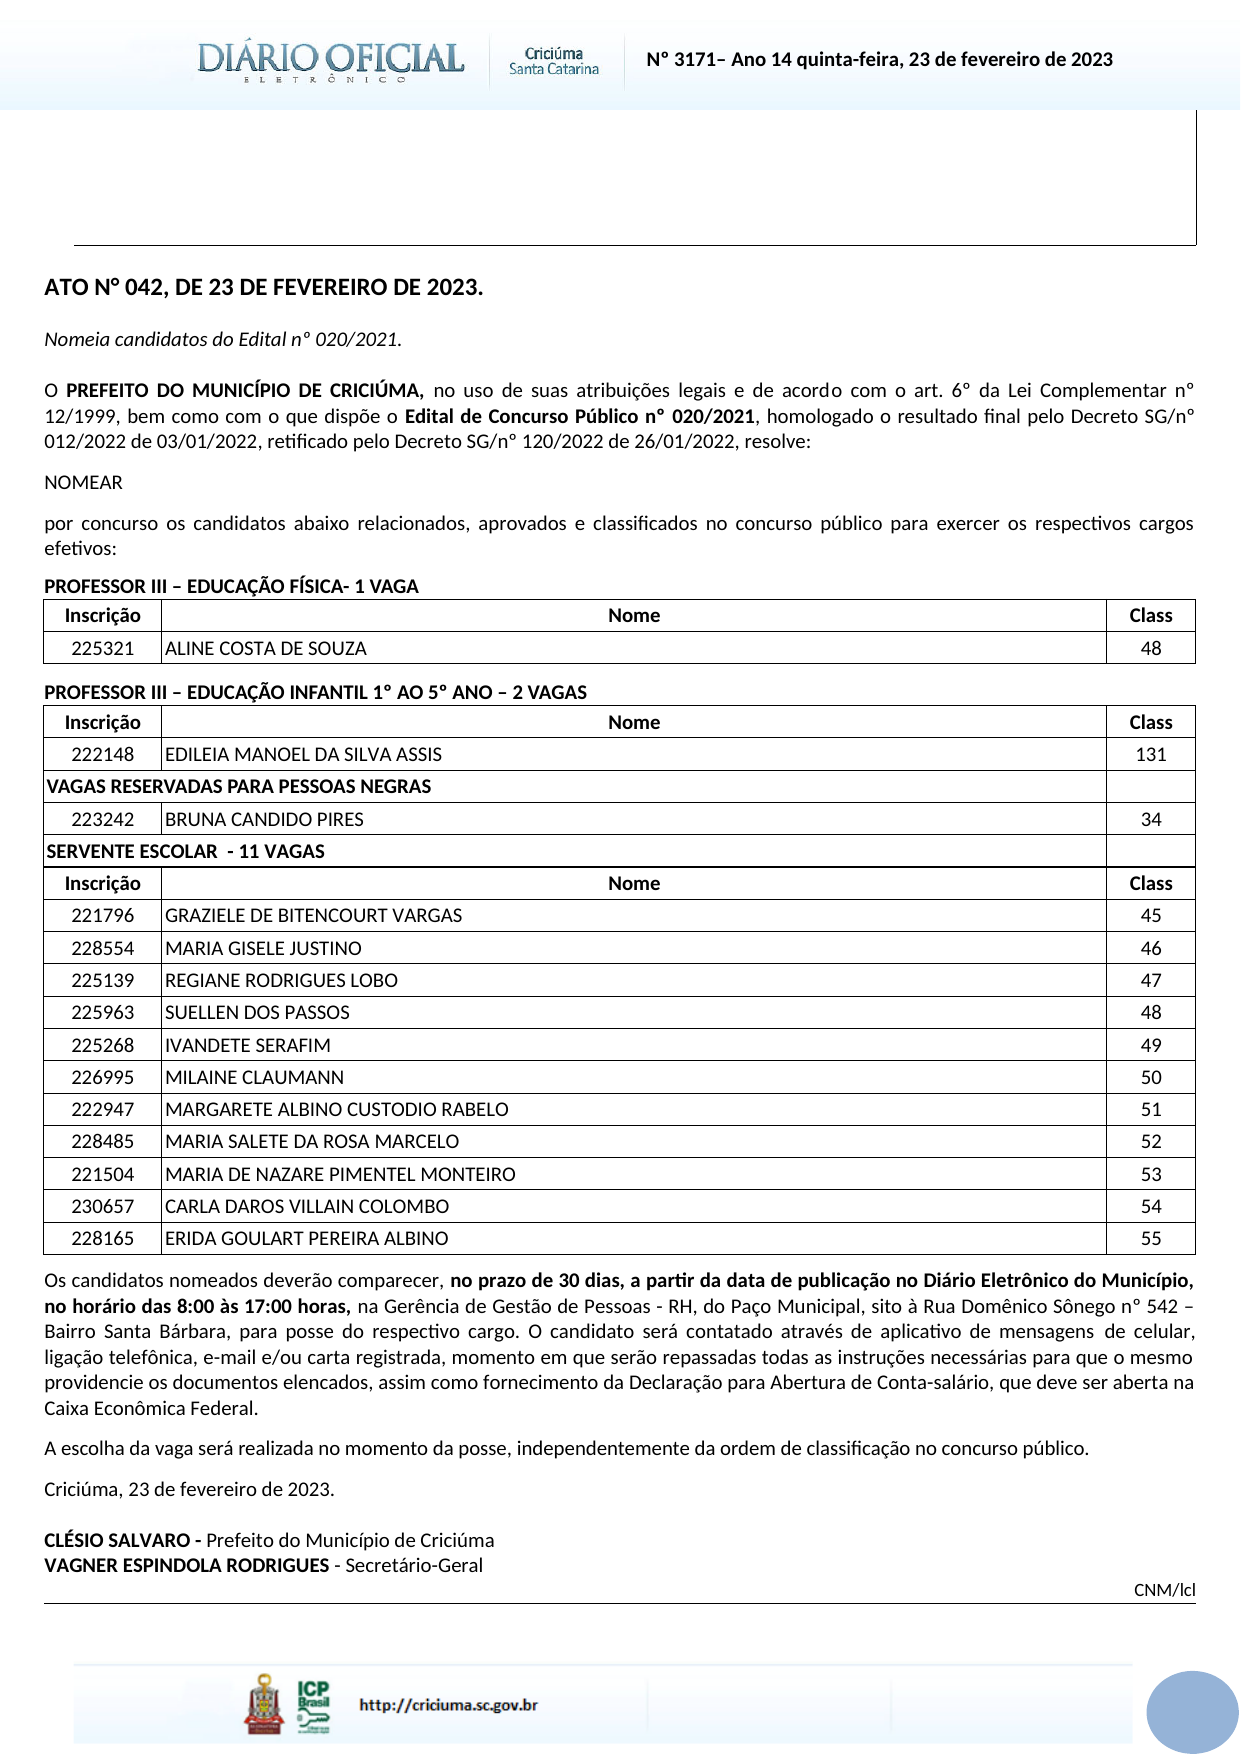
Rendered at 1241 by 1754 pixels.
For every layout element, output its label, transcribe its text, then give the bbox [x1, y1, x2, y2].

table_cell MARIA GISELE JUSTINO [162, 932, 1106, 963]
table_cell 225321 [44, 632, 161, 663]
table_cell GRAZIELE DE BITENCOURT VARGAS [162, 900, 1106, 931]
table_cell 221504 [44, 1158, 161, 1189]
table_cell IVANDETE SERAFIM [162, 1029, 1106, 1060]
text PROFESSOR III – EDUCAÇÃO INFANTIL 1º AO 5º ANO – 2 VAGAS [44, 679, 1196, 705]
table_cell 225963 [44, 997, 161, 1028]
table_cell 49 [1107, 1029, 1195, 1060]
table_cell 222148 [44, 738, 161, 769]
table_cell 223242 [44, 803, 161, 834]
table_cell EDILEIA MANOEL DA SILVA ASSIS [162, 738, 1106, 769]
table_cell 50 [1107, 1061, 1195, 1092]
table_cell 131 [1107, 738, 1195, 769]
table_cell 228485 [44, 1126, 161, 1157]
table_cell MARGARETE ALBINO CUSTODIO RABELO [162, 1094, 1106, 1125]
table_cell MARIA SALETE DA ROSA MARCELO [162, 1126, 1106, 1157]
table_header Class [1107, 706, 1195, 737]
table_header Nome [162, 600, 1106, 631]
table_cell Nome [162, 868, 1106, 899]
table_cell 55 [1107, 1223, 1195, 1254]
table_cell ERIDA GOULART PEREIRA ALBINO [162, 1223, 1106, 1254]
text Nomeia candidatos do Edital nº 020/2021. [44, 327, 1196, 352]
table_cell Class [1107, 868, 1195, 899]
table_cell CARLA DAROS VILLAIN COLOMBO [162, 1190, 1106, 1222]
table_cell 54 [1107, 1190, 1195, 1222]
table_cell REGIANE RODRIGUES LOBO [162, 964, 1106, 996]
table_cell 222947 [44, 1094, 161, 1125]
table_cell VAGAS RESERVADAS PARA PESSOAS NEGRAS [44, 771, 1106, 802]
table_cell Inscrição [44, 868, 161, 899]
table_cell 221796 [44, 900, 161, 931]
table_cell 225268 [44, 1029, 161, 1060]
table_cell MILAINE CLAUMANN [162, 1061, 1106, 1092]
table_cell SERVENTE ESCOLAR - 11 VAGAS [44, 835, 1106, 866]
text CNM/lcl [44, 1578, 1196, 1603]
text NOMEAR [44, 469, 1196, 494]
table_cell 51 [1107, 1094, 1195, 1125]
text A escolha da vaga será realizada no momento da posse, independentemente da ordem de classificação no concurso público. [44, 1436, 1196, 1461]
text por concurso os candidatos abaixo relacionados, aprovados e classificados no concurso público para exercer os respectivos cargos efetivos: [44, 510, 1196, 561]
text VAGNER ESPINDOLA RODRIGUES - Secretário-Geral [44, 1552, 1196, 1578]
table_header Class [1107, 600, 1195, 631]
table_cell 34 [1107, 803, 1195, 834]
table_cell 228554 [44, 932, 161, 963]
table_cell 228165 [44, 1223, 161, 1254]
table_cell 226995 [44, 1061, 161, 1092]
text O PREFEITO DO MUNICÍPIO DE CRICIÚMA, no uso de suas atribuições legais e de acordo com o art. 6º da Lei Complementar nº 12/1999, bem como com o que dispõe o Edital de Concurso Público nº 020/2021, homologado o resultado final pelo Decreto SG/nº 012/2022 de 03/01/2022, retificado pelo Decreto SG/nº 120/2022 de 26/01/2022, resolve: [44, 377, 1196, 454]
table_cell 45 [1107, 900, 1195, 931]
table_header Inscrição [44, 600, 161, 631]
text ATO N° 042, DE 23 DE FEVEREIRO DE 2023. [44, 271, 1181, 301]
table_cell MARIA DE NAZARE PIMENTEL MONTEIRO [162, 1158, 1106, 1189]
text Os candidatos nomeados deverão comparecer, no prazo de 30 dias, a partir da data de publicação no Diário Eletrônico do Município, no horário das 8:00 às 17:00 horas, na Gerência de Gestão de Pessoas - RH, do Paço Municipal, sito à Rua Domênico Sônego nº 542 – Bairro Santa Bárbara, para posse do respectivo cargo. O candidato será contatado através de aplicativo de mensagens de celular, ligação telefônica, e-mail e/ou carta registrada, momento em que serão repassadas todas as instruções necessárias para que o mesmo providencie os documentos elencados, assim como fornecimento da Declaração para Abertura de Conta-salário, que deve ser aberta na Caixa Econômica Federal. [44, 1268, 1196, 1420]
table_cell ALINE COSTA DE SOUZA [162, 632, 1106, 663]
table_cell 48 [1107, 997, 1195, 1028]
table_cell [1107, 835, 1195, 866]
table_header Nome [162, 706, 1106, 737]
table_cell BRUNA CANDIDO PIRES [162, 803, 1106, 834]
table_cell 230657 [44, 1190, 161, 1222]
table_cell 52 [1107, 1126, 1195, 1157]
table_cell [1107, 771, 1195, 802]
table_cell 225139 [44, 964, 161, 996]
text PROFESSOR III – EDUCAÇÃO FÍSICA- 1 VAGA [44, 573, 1196, 599]
table_cell SUELLEN DOS PASSOS [162, 997, 1106, 1028]
table_cell 46 [1107, 932, 1195, 963]
table_cell 53 [1107, 1158, 1195, 1189]
table_cell 47 [1107, 964, 1195, 996]
table_header Inscrição [44, 706, 161, 737]
table_cell 48 [1107, 632, 1195, 663]
text Criciúma, 23 de fevereiro de 2023. [44, 1476, 1196, 1502]
text CLÉSIO SALVARO - Prefeito do Município de Criciúma [44, 1527, 1196, 1552]
